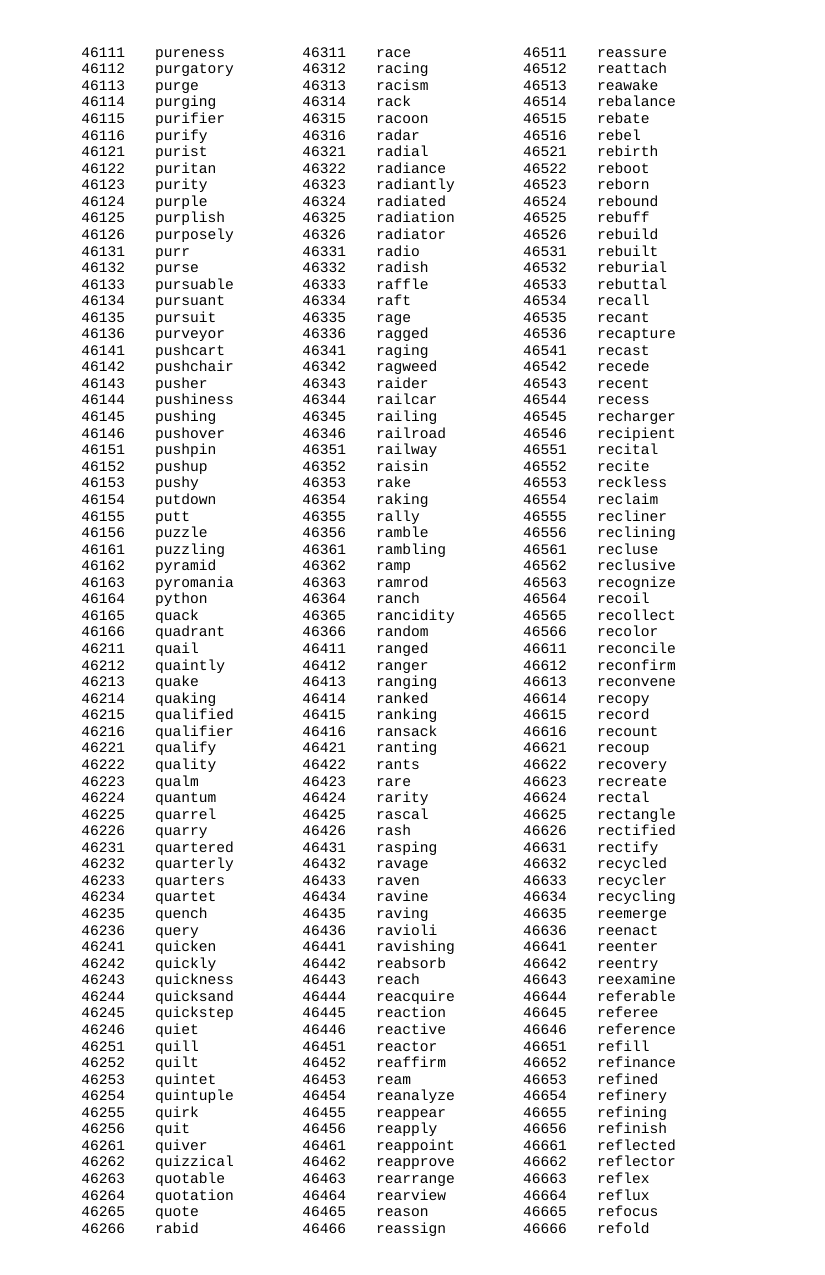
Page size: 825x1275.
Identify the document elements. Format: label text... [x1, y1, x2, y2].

text 46234 quartet [81, 890, 302, 906]
text 46636 reenact [523, 923, 744, 939]
text 46211 quail [81, 641, 302, 658]
text 46321 radial [302, 144, 523, 161]
text 46361 rambling [302, 542, 523, 558]
text 46521 rebirth [523, 144, 744, 161]
text 46446 reactive [302, 1022, 523, 1039]
text 46132 purse [81, 260, 302, 277]
text 46232 quarterly [81, 857, 302, 873]
text 46344 railcar [302, 393, 523, 409]
text 46156 puzzle [81, 525, 302, 542]
text 46536 recapture [523, 327, 744, 343]
text 46416 ransack [302, 724, 523, 741]
text 46635 reemerge [523, 906, 744, 923]
text 46466 reassign [302, 1221, 523, 1237]
text 46244 quicksand [81, 989, 302, 1006]
text 46125 purplish [81, 211, 302, 227]
text 46523 reborn [523, 177, 744, 194]
text 46661 reflected [523, 1138, 744, 1155]
text 46431 rasping [302, 840, 523, 857]
text 46313 racism [302, 78, 523, 95]
text 46143 pusher [81, 376, 302, 393]
text 46452 reaffirm [302, 1055, 523, 1072]
text 46341 raging [302, 343, 523, 360]
text 46516 rebel [523, 128, 744, 144]
text 46326 radiator [302, 227, 523, 244]
text 46121 purist [81, 144, 302, 161]
text 46462 reapprove [302, 1155, 523, 1171]
text 46116 purify [81, 128, 302, 144]
text 46133 pursuable [81, 277, 302, 293]
text 46511 reassure [523, 45, 744, 62]
text 46231 quartered [81, 840, 302, 857]
text 46512 reattach [523, 62, 744, 78]
text 46136 purveyor [81, 327, 302, 343]
text 46621 recoup [523, 741, 744, 757]
text 46565 recollect [523, 608, 744, 625]
text 46641 reenter [523, 939, 744, 956]
text 46255 quirk [81, 1105, 302, 1122]
text 46645 referee [523, 1006, 744, 1022]
text 46424 rarity [302, 790, 523, 807]
text 46256 quit [81, 1122, 302, 1138]
text 46252 quilt [81, 1055, 302, 1072]
text 46564 recoil [523, 592, 744, 608]
text 46142 pushchair [81, 360, 302, 376]
text 46436 ravioli [302, 923, 523, 939]
text 46515 rebate [523, 111, 744, 128]
text 46251 quill [81, 1039, 302, 1055]
text 46453 ream [302, 1072, 523, 1088]
text 46164 python [81, 592, 302, 608]
text 46324 radiated [302, 194, 523, 211]
text 46265 quote [81, 1204, 302, 1221]
text 46233 quarters [81, 873, 302, 890]
text 46552 recite [523, 459, 744, 476]
text 46314 rack [302, 95, 523, 111]
text 46145 pushing [81, 409, 302, 426]
text 46655 refining [523, 1105, 744, 1122]
text 46644 referable [523, 989, 744, 1006]
text 46411 ranged [302, 641, 523, 658]
text 46664 reflux [523, 1188, 744, 1204]
text 46445 reaction [302, 1006, 523, 1022]
text 46322 radiance [302, 161, 523, 177]
text 46455 reappear [302, 1105, 523, 1122]
text 46222 quality [81, 757, 302, 774]
text 46263 quotable [81, 1171, 302, 1188]
text 46412 ranger [302, 658, 523, 674]
text 46444 reacquire [302, 989, 523, 1006]
text 46113 purge [81, 78, 302, 95]
text 46461 reappoint [302, 1138, 523, 1155]
text 46622 recovery [523, 757, 744, 774]
text 46254 quintuple [81, 1088, 302, 1105]
text 46615 record [523, 707, 744, 724]
text 46213 quake [81, 674, 302, 691]
text 46553 reckless [523, 476, 744, 492]
text 46563 recognize [523, 575, 744, 592]
text 46352 raisin [302, 459, 523, 476]
text 46433 raven [302, 873, 523, 890]
text 46141 pushcart [81, 343, 302, 360]
text 46245 quickstep [81, 1006, 302, 1022]
text 46215 qualified [81, 707, 302, 724]
text 46435 raving [302, 906, 523, 923]
text 46331 radio [302, 244, 523, 260]
text 46355 rally [302, 509, 523, 525]
text 46646 reference [523, 1022, 744, 1039]
text 46366 random [302, 625, 523, 641]
text 46551 recital [523, 442, 744, 459]
text 46662 reflector [523, 1155, 744, 1171]
text 46432 ravage [302, 857, 523, 873]
text 46224 quantum [81, 790, 302, 807]
text 46456 reapply [302, 1122, 523, 1138]
text 46464 rearview [302, 1188, 523, 1204]
text 46556 reclining [523, 525, 744, 542]
text 46663 reflex [523, 1171, 744, 1188]
text 46422 rants [302, 757, 523, 774]
text 46535 recant [523, 310, 744, 327]
text 46353 rake [302, 476, 523, 492]
text 46153 pushy [81, 476, 302, 492]
text 46653 refined [523, 1072, 744, 1088]
text 46434 ravine [302, 890, 523, 906]
text 46454 reanalyze [302, 1088, 523, 1105]
text 46441 ravishing [302, 939, 523, 956]
text 46152 pushup [81, 459, 302, 476]
text 46364 ranch [302, 592, 523, 608]
text 46226 quarry [81, 823, 302, 840]
text 46311 race [302, 45, 523, 62]
text 46236 query [81, 923, 302, 939]
text 46612 reconfirm [523, 658, 744, 674]
text 46235 quench [81, 906, 302, 923]
text 46242 quickly [81, 956, 302, 972]
text 46421 ranting [302, 741, 523, 757]
text 46522 reboot [523, 161, 744, 177]
text 46131 purr [81, 244, 302, 260]
text 46112 purgatory [81, 62, 302, 78]
text 46166 quadrant [81, 625, 302, 641]
text 46426 rash [302, 823, 523, 840]
text 46463 rearrange [302, 1171, 523, 1188]
text 46665 refocus [523, 1204, 744, 1221]
text 46323 radiantly [302, 177, 523, 194]
text 46631 rectify [523, 840, 744, 857]
text 46253 quintet [81, 1072, 302, 1088]
text 46533 rebuttal [523, 277, 744, 293]
text 46155 putt [81, 509, 302, 525]
text 46151 pushpin [81, 442, 302, 459]
text 46613 reconvene [523, 674, 744, 691]
text 46325 radiation [302, 211, 523, 227]
text 46626 rectified [523, 823, 744, 840]
text 46335 rage [302, 310, 523, 327]
text 46264 quotation [81, 1188, 302, 1204]
text 46555 recliner [523, 509, 744, 525]
text 46223 qualm [81, 774, 302, 790]
text 46642 reentry [523, 956, 744, 972]
text 46114 purging [81, 95, 302, 111]
text 46336 ragged [302, 327, 523, 343]
text 46545 recharger [523, 409, 744, 426]
text 46334 raft [302, 293, 523, 310]
text 46633 recycler [523, 873, 744, 890]
text 46651 refill [523, 1039, 744, 1055]
text 46346 railroad [302, 426, 523, 442]
text 46566 recolor [523, 625, 744, 641]
text 46135 pursuit [81, 310, 302, 327]
text 46316 radar [302, 128, 523, 144]
text 46351 railway [302, 442, 523, 459]
text 46561 recluse [523, 542, 744, 558]
text 46243 quickness [81, 972, 302, 989]
text 46356 ramble [302, 525, 523, 542]
text 46363 ramrod [302, 575, 523, 592]
text 46216 qualifier [81, 724, 302, 741]
text 46221 qualify [81, 741, 302, 757]
text 46332 radish [302, 260, 523, 277]
text 46134 pursuant [81, 293, 302, 310]
text 46525 rebuff [523, 211, 744, 227]
text 46532 reburial [523, 260, 744, 277]
text 46526 rebuild [523, 227, 744, 244]
text 46241 quicken [81, 939, 302, 956]
text 46354 raking [302, 492, 523, 509]
text 46542 recede [523, 360, 744, 376]
text 46162 pyramid [81, 558, 302, 575]
text 46614 recopy [523, 691, 744, 707]
text 46423 rare [302, 774, 523, 790]
text 46343 raider [302, 376, 523, 393]
text 46624 rectal [523, 790, 744, 807]
text 46312 racing [302, 62, 523, 78]
text 46111 pureness [81, 45, 302, 62]
text 46632 recycled [523, 857, 744, 873]
text 46261 quiver [81, 1138, 302, 1155]
text 46513 reawake [523, 78, 744, 95]
text 46634 recycling [523, 890, 744, 906]
text 46625 rectangle [523, 807, 744, 823]
text 46562 reclusive [523, 558, 744, 575]
text 46225 quarrel [81, 807, 302, 823]
text 46122 puritan [81, 161, 302, 177]
text 46266 rabid [81, 1221, 302, 1237]
text 46443 reach [302, 972, 523, 989]
text 46666 refold [523, 1221, 744, 1237]
text 46652 refinance [523, 1055, 744, 1072]
text 46543 recent [523, 376, 744, 393]
text 46413 ranging [302, 674, 523, 691]
text 46616 recount [523, 724, 744, 741]
text 46544 recess [523, 393, 744, 409]
text 46123 purity [81, 177, 302, 194]
text 46554 reclaim [523, 492, 744, 509]
text 46362 ramp [302, 558, 523, 575]
text 46534 recall [523, 293, 744, 310]
text 46654 refinery [523, 1088, 744, 1105]
text 46524 rebound [523, 194, 744, 211]
text 46345 railing [302, 409, 523, 426]
text 46212 quaintly [81, 658, 302, 674]
text 46414 ranked [302, 691, 523, 707]
text 46514 rebalance [523, 95, 744, 111]
text 46342 ragweed [302, 360, 523, 376]
text 46161 puzzling [81, 542, 302, 558]
text 46623 recreate [523, 774, 744, 790]
text 46546 recipient [523, 426, 744, 442]
text 46126 purposely [81, 227, 302, 244]
text 46465 reason [302, 1204, 523, 1221]
text 46124 purple [81, 194, 302, 211]
text 46154 putdown [81, 492, 302, 509]
text 46442 reabsorb [302, 956, 523, 972]
text 46315 racoon [302, 111, 523, 128]
text 46365 rancidity [302, 608, 523, 625]
text 46643 reexamine [523, 972, 744, 989]
text 46656 refinish [523, 1122, 744, 1138]
text 46246 quiet [81, 1022, 302, 1039]
text 46262 quizzical [81, 1155, 302, 1171]
text 46333 raffle [302, 277, 523, 293]
text 46415 ranking [302, 707, 523, 724]
text 46451 reactor [302, 1039, 523, 1055]
text 46425 rascal [302, 807, 523, 823]
text 46163 pyromania [81, 575, 302, 592]
text 46611 reconcile [523, 641, 744, 658]
text 46541 recast [523, 343, 744, 360]
text 46531 rebuilt [523, 244, 744, 260]
text 46144 pushiness [81, 393, 302, 409]
text 46214 quaking [81, 691, 302, 707]
text 46115 purifier [81, 111, 302, 128]
text 46146 pushover [81, 426, 302, 442]
text 46165 quack [81, 608, 302, 625]
